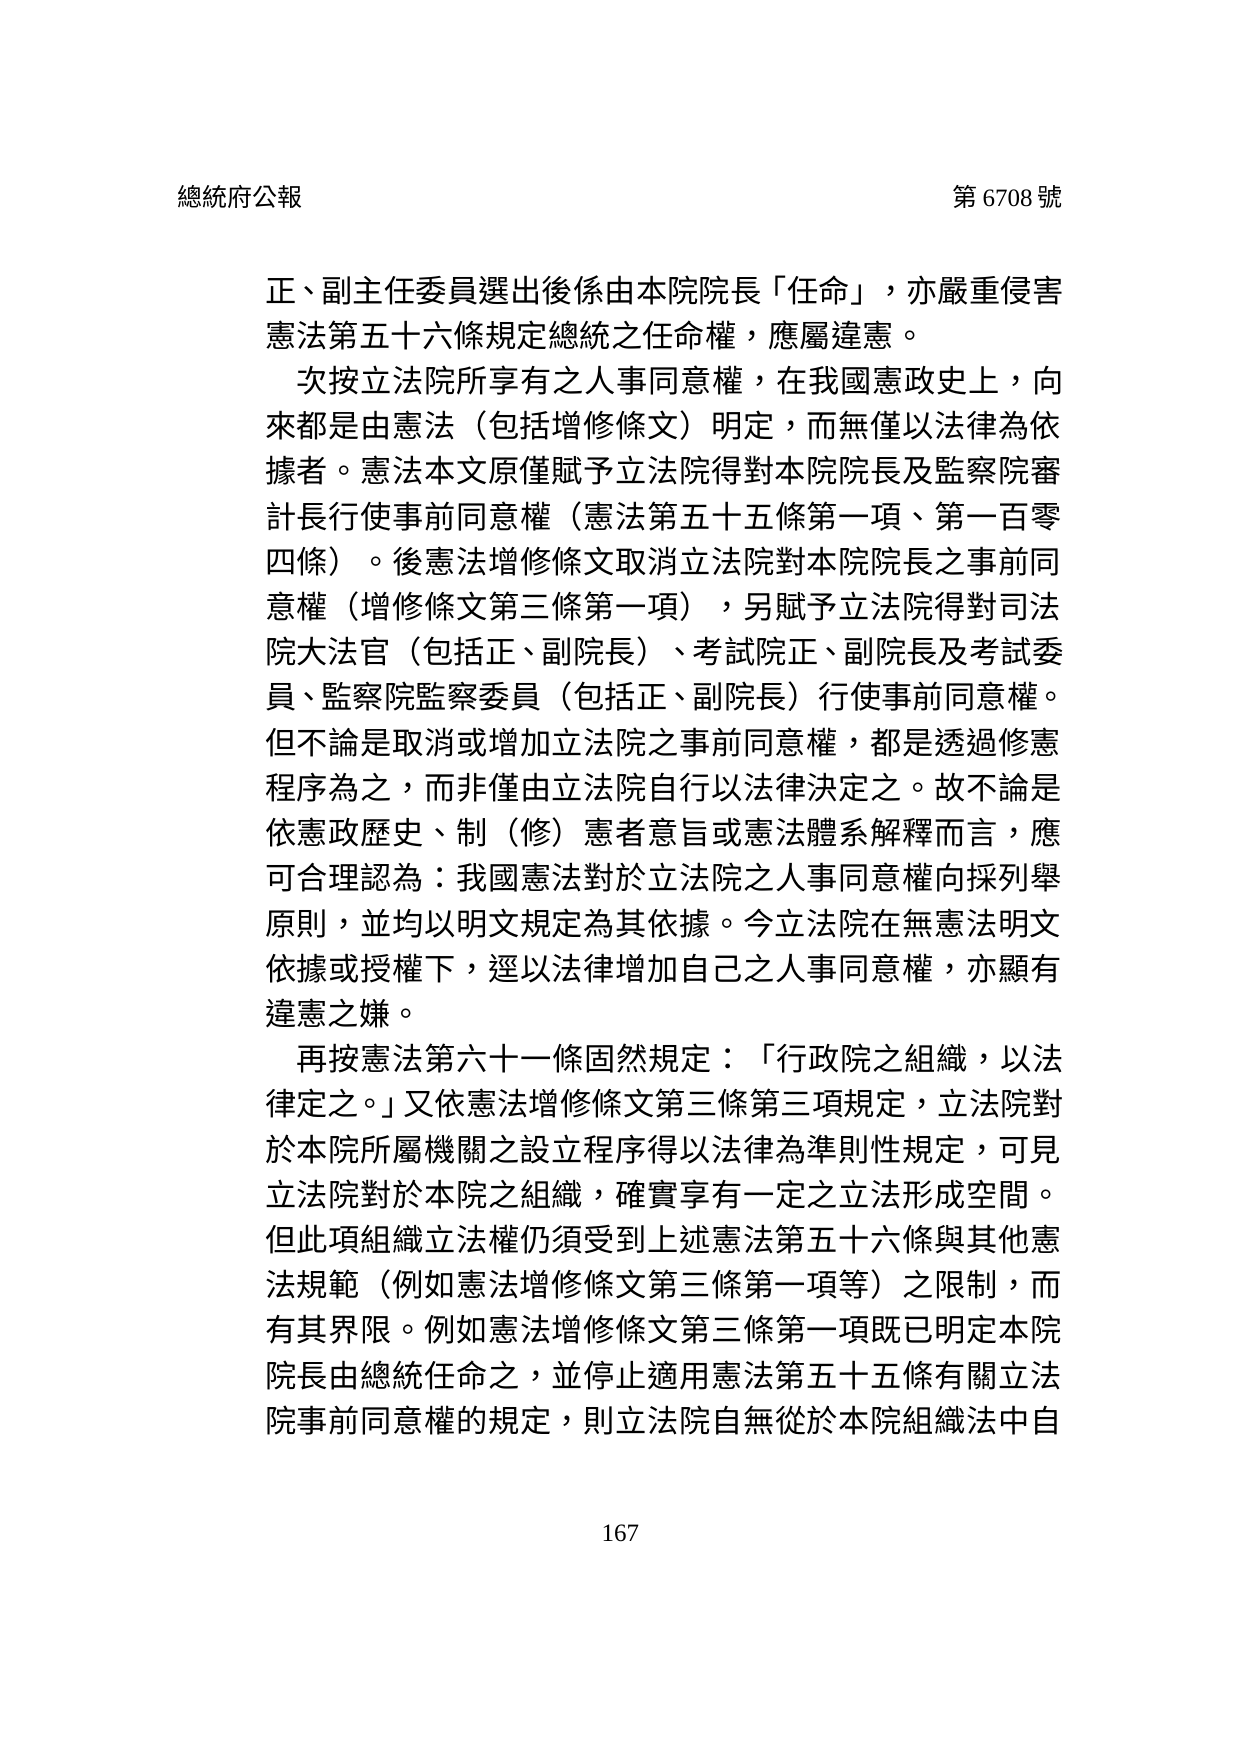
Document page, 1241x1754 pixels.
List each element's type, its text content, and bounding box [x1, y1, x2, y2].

text 再按憲法第六十一條固然規定：「行政院之組織，以法律定之。」又依憲法增修條文第三條第三項規定，立法院對於本院所屬機關之設立程序得以法律為準則性規定，可見立法院對於本院之組織，確實享有一定之立法形成空間。但此項組織立法權仍須受到上述憲法第五十六條與其他憲法規範（例如憲法增修條文第三條第一項等）之限制，而有其界限。例如憲法增修條文第三條第一項既已明定本院院長由總統任命之，並停止適用憲法第五十五條有關立法院事前同意權的規定，則立法院自無從於本院組織法中自 [265, 1034, 1063, 1441]
text 正、副主任委員選出後係由本院院長「任命」，亦嚴重侵害憲法第五十六條規定總統之任命權，應屬違憲。 [265, 266, 1063, 356]
text 次按立法院所享有之人事同意權，在我國憲政史上，向來都是由憲法（包括增修條文）明定，而無僅以法律為依據者。憲法本文原僅賦予立法院得對本院院長及監察院審計長行使事前同意權（憲法第五十五條第一項、第一百零四條）。後憲法增修條文取消立法院對本院院長之事前同意權（增修條文第三條第一項），另賦予立法院得對司法院大法官（包括正、副院長）、考試院正、副院長及考試委員、監察院監察委員（包括正、副院長）行使事前同意權。但不論是取消或增加立法院之事前同意權，都是透過修憲程序為之，而非僅由立法院自行以法律決定之。故不論是依憲政歷史、制（修）憲者意旨或憲法體系解釋而言，應可合理認為：我國憲法對於立法院之人事同意權向採列舉原則，並均以明文規定為其依據。今立法院在無憲法明文依據或授權下，逕以法律增加自己之人事同意權，亦顯有違憲之嫌。 [265, 356, 1063, 1034]
